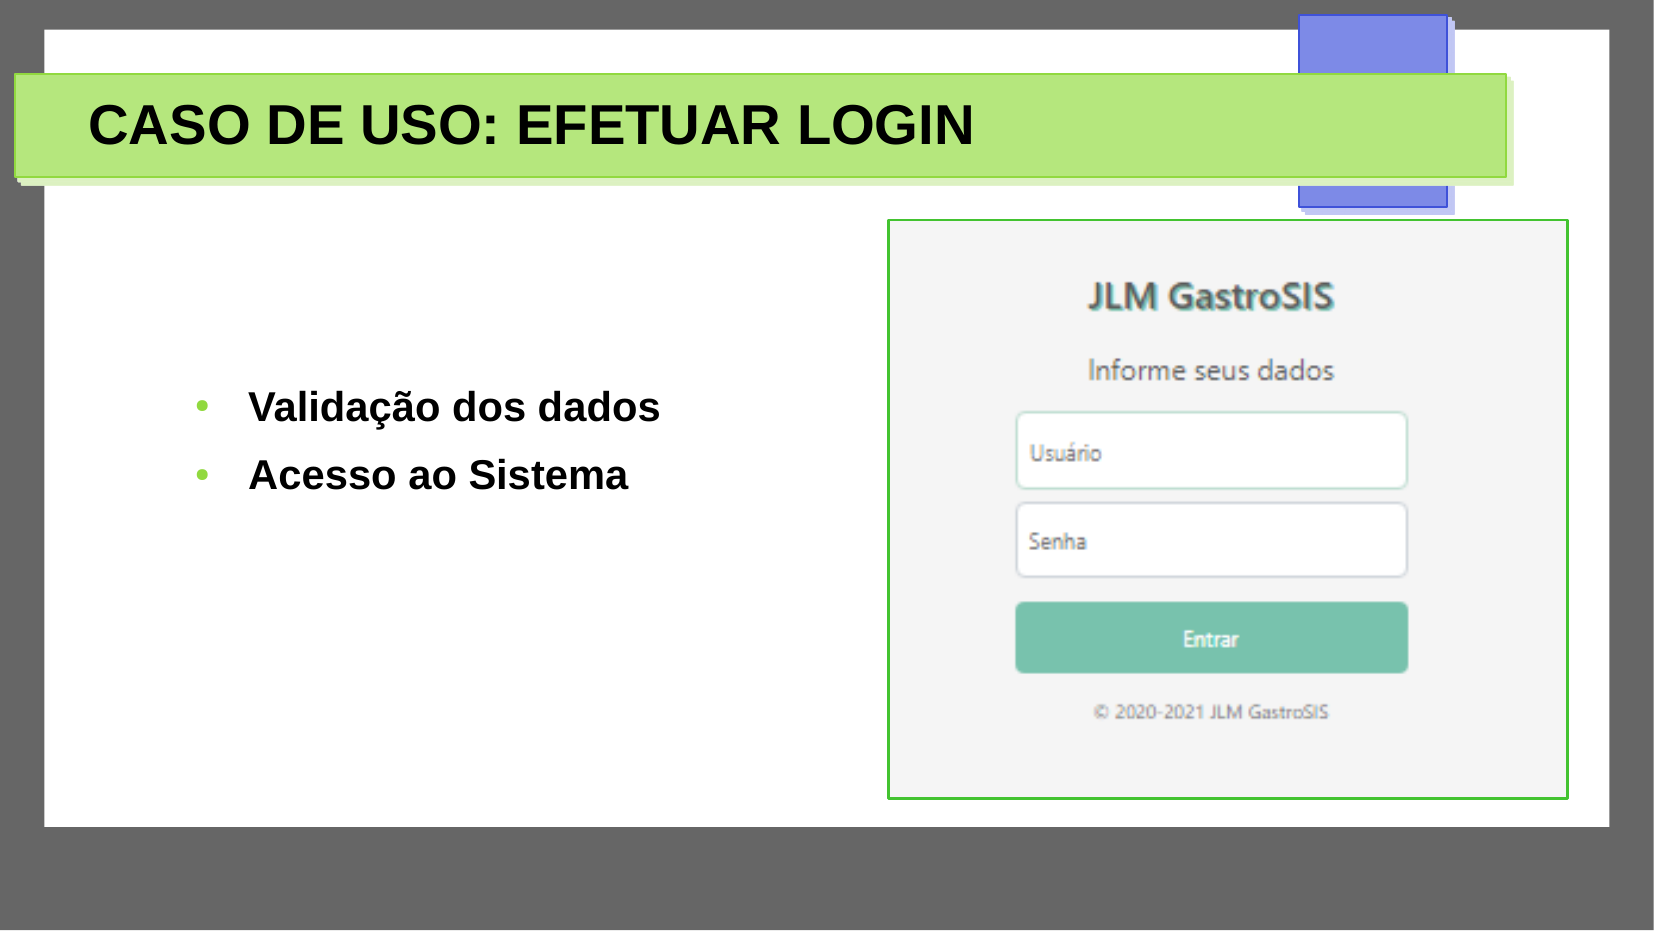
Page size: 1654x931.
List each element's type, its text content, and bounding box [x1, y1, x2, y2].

title Caso de Uso: Efetuar Login [88, 73, 1506, 178]
picture [890, 221, 1566, 798]
list Validação dos dados Acesso ao Sistema [177, 383, 798, 532]
